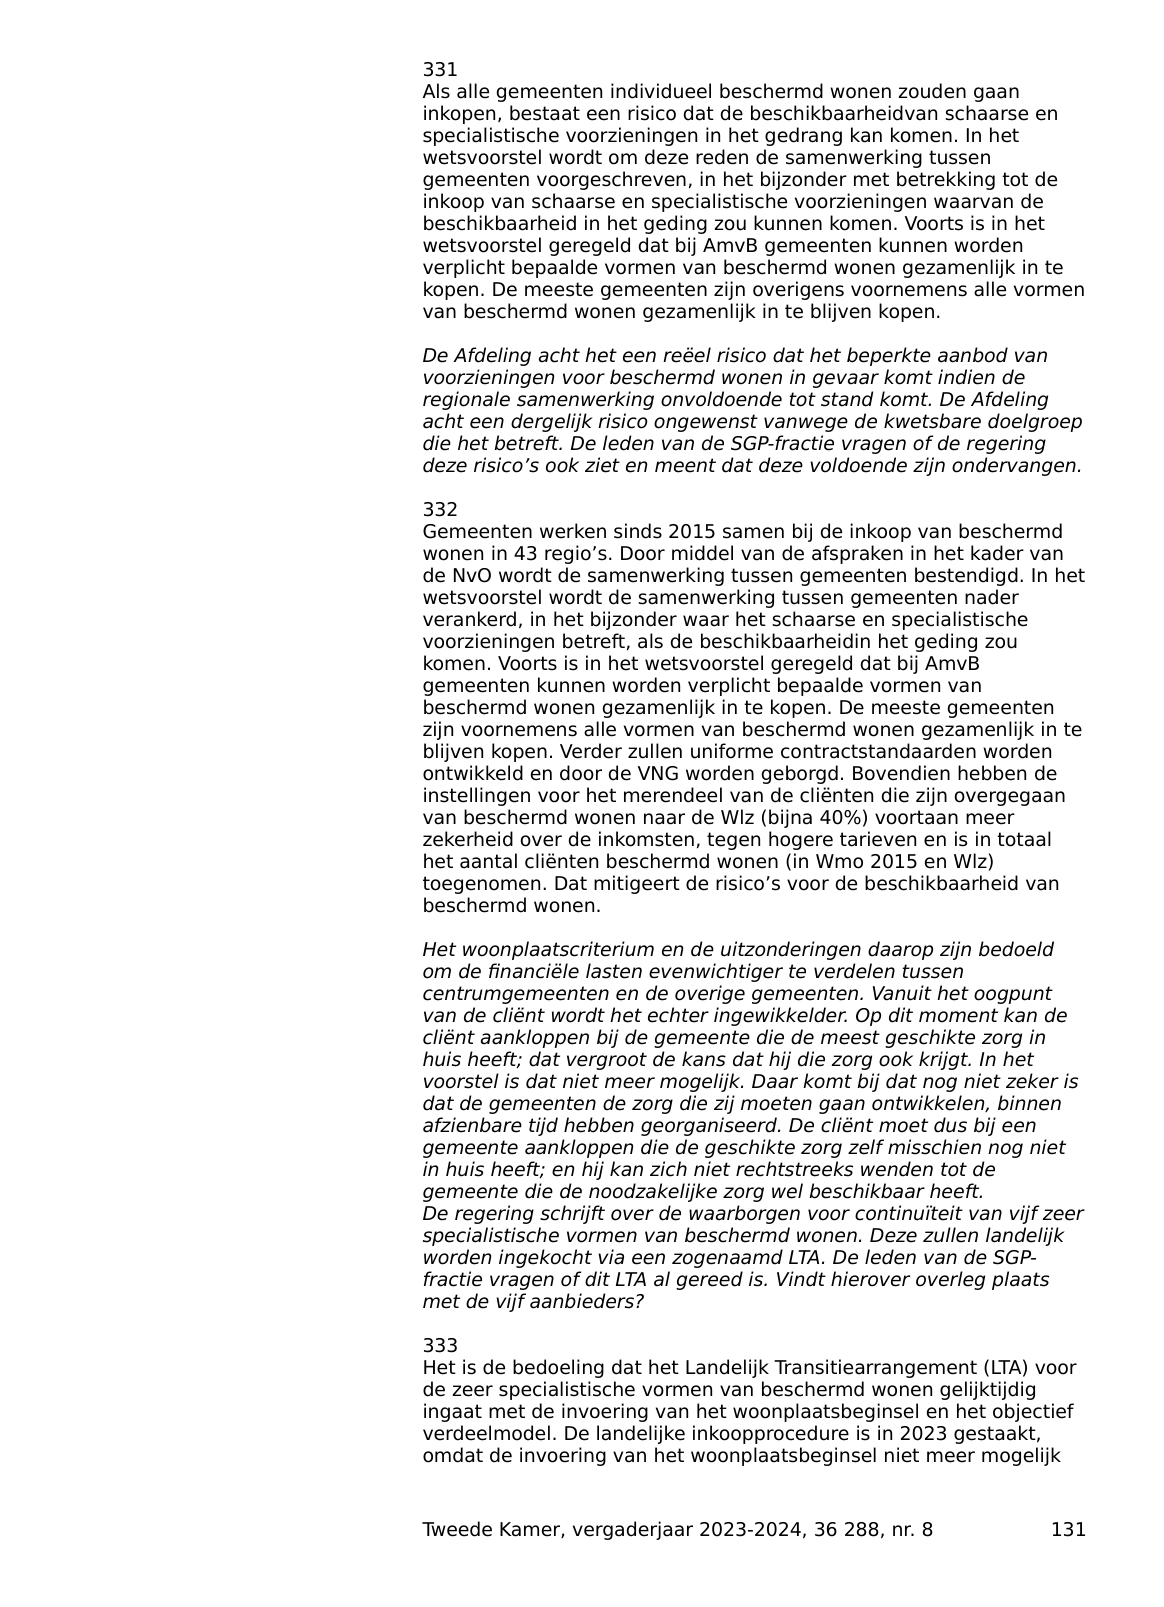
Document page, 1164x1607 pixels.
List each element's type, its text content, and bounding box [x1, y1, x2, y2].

text Het is de bedoeling dat het Landelijk Transitiearrangement (LTA) voor de zeer specialistische vormen van beschermd wonen gelijktijdig ingaat met de invoering van het woonplaatsbeginsel en het objectief verdeelmodel. De landelijke inkoopprocedure is in 2023 gestaakt, omdat de invoering van het woonplaatsbeginsel niet meer mogelijk [422, 1357, 1087, 1467]
text 333 [422, 1335, 1087, 1357]
text De regering schrijft over de waarborgen voor continuïteit van vijf zeer specialistische vormen van beschermd wonen. Deze zullen landelijk worden ingekocht via een zogenaamd LTA. De leden van de SGP-fractie vragen of dit LTA al gereed is. Vindt hierover overleg plaats met de vijf aanbieders? [422, 1203, 1087, 1312]
text Het woonplaatscriterium en de uitzonderingen daarop zijn bedoeld om de financiële lasten evenwichtiger te verdelen tussen centrumgemeenten en de overige gemeenten. Vanuit het oogpunt van de cliënt wordt het echter ingewikkelder. Op dit moment kan de cliënt aankloppen bij de gemeente die de meest geschikte zorg in huis heeft; dat vergroot de kans dat hij die zorg ook krijgt. In het voorstel is dat niet meer mogelijk. Daar komt bij dat nog niet zeker is dat de gemeenten de zorg die zij moeten gaan ontwikkelen, binnen afzienbare tijd hebben georganiseerd. De cliënt moet dus bij een gemeente aankloppen die de geschikte zorg zelf misschien nog niet in huis heeft; en hij kan zich niet rechtstreeks wenden tot de gemeente die de noodzakelijke zorg wel beschikbaar heeft. [422, 939, 1087, 1203]
text Gemeenten werken sinds 2015 samen bij de inkoop van beschermd wonen in 43 regio’s. Door middel van de afspraken in het kader van de NvO wordt de samenwerking tussen gemeenten bestendigd. In het wetsvoorstel wordt de samenwerking tussen gemeenten nader verankerd, in het bijzonder waar het schaarse en specialistische voorzieningen betreft, als de beschikbaarheidin het geding zou komen. Voorts is in het wetsvoorstel geregeld dat bij AmvB gemeenten kunnen worden verplicht bepaalde vormen van beschermd wonen gezamenlijk in te kopen. De meeste gemeenten zijn voornemens alle vormen van beschermd wonen gezamenlijk in te blijven kopen. Verder zullen uniforme contractstandaarden worden ontwikkeld en door de VNG worden geborgd. Bovendien hebben de instellingen voor het merendeel van de cliënten die zijn overgegaan van beschermd wonen naar de Wlz (bijna 40%) voortaan meer zekerheid over de inkomsten, tegen hogere tarieven en is in totaal het aantal cliënten beschermd wonen (in Wmo 2015 en Wlz) toegenomen. Dat mitigeert de risico’s voor de beschikbaarheid van beschermd wonen. [422, 521, 1087, 917]
text Als alle gemeenten individueel beschermd wonen zouden gaan inkopen, bestaat een risico dat de beschikbaarheidvan schaarse en specialistische voorzieningen in het gedrang kan komen. In het wetsvoorstel wordt om deze reden de samenwerking tussen gemeenten voorgeschreven, in het bijzonder met betrekking tot de inkoop van schaarse en specialistische voorzieningen waarvan de beschikbaarheid in het geding zou kunnen komen. Voorts is in het wetsvoorstel geregeld dat bij AmvB gemeenten kunnen worden verplicht bepaalde vormen van beschermd wonen gezamenlijk in te kopen. De meeste gemeenten zijn overigens voornemens alle vormen van beschermd wonen gezamenlijk in te blijven kopen. [422, 81, 1087, 323]
text 332 [422, 499, 1087, 521]
text 331 [422, 59, 1087, 81]
text De Afdeling acht het een reëel risico dat het beperkte aanbod van voorzieningen voor beschermd wonen in gevaar komt indien de regionale samenwerking onvoldoende tot stand komt. De Afdeling acht een dergelijk risico ongewenst vanwege de kwetsbare doelgroep die het betreft. De leden van de SGP-fractie vragen of de regering deze risico’s ook ziet en meent dat deze voldoende zijn ondervangen. [422, 345, 1087, 477]
